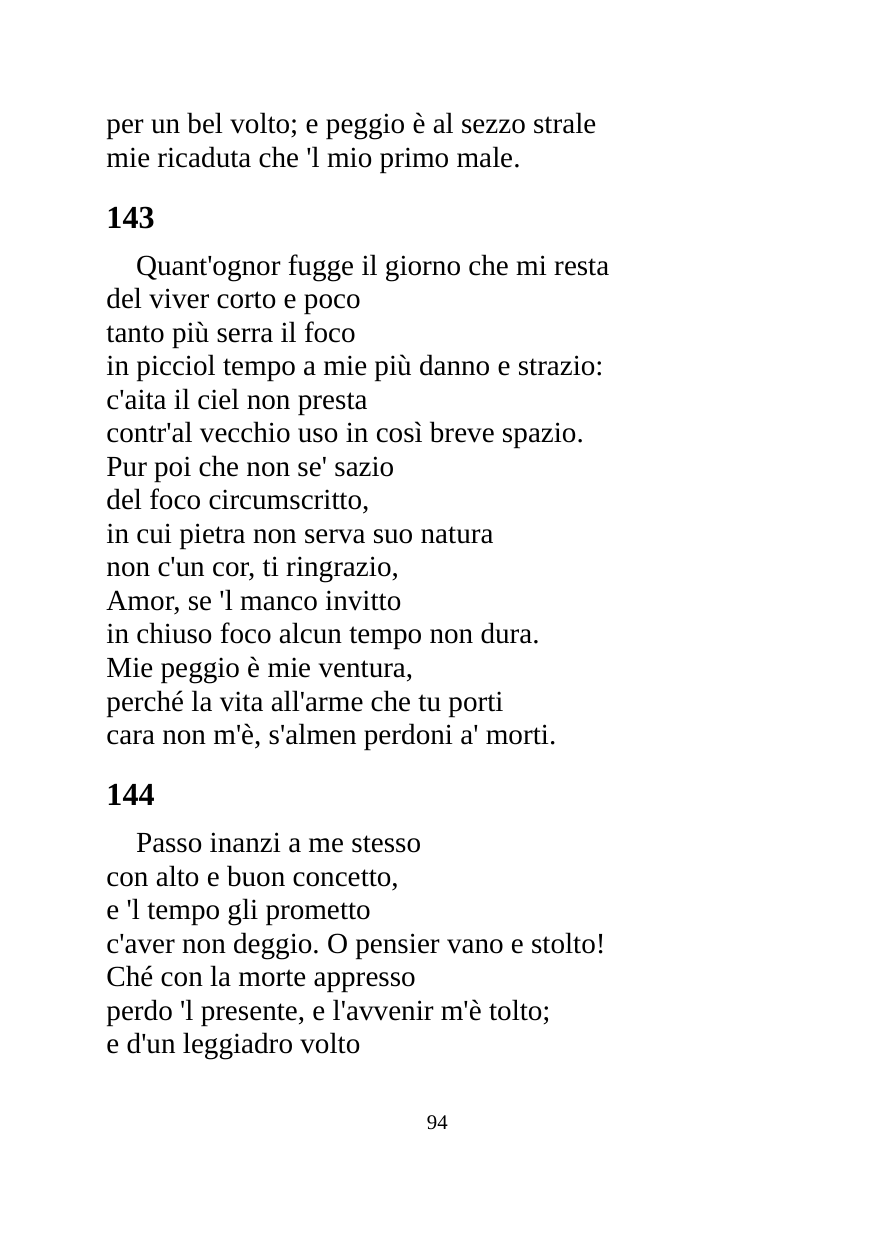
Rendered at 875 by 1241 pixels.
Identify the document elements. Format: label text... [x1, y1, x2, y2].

subtitle 143 [106, 198, 768, 235]
text Ché con la morte appresso [106, 959, 768, 993]
text Quant'ognor fugge il giorno che mi resta [106, 248, 768, 281]
text Passo inanzi a me stesso [106, 825, 768, 859]
text e 'l tempo gli prometto [106, 892, 768, 926]
text Amor, se 'l manco invitto [106, 583, 768, 617]
text c'aver non deggio. O pensier vano e stolto! [106, 926, 768, 959]
text in cui pietra non serva suo natura [106, 516, 768, 549]
text con alto e buon concetto, [106, 859, 768, 892]
text e d'un leggiadro volto [106, 1026, 768, 1060]
text contr'al vecchio uso in così breve spazio. [106, 415, 768, 449]
text Mie peggio è mie ventura, [106, 650, 768, 684]
subtitle 144 [106, 776, 768, 813]
text in picciol tempo a mie più danno e strazio: [106, 348, 768, 382]
text per un bel volto; e peggio è al sezzo strale [106, 106, 768, 140]
text non c'un cor, ti ringrazio, [106, 549, 768, 583]
text c'aita il ciel non presta [106, 382, 768, 415]
text perché la vita all'arme che tu porti [106, 684, 768, 717]
text mie ricaduta che 'l mio primo male. [106, 140, 768, 173]
text del viver corto e poco [106, 281, 768, 315]
text del foco circumscritto, [106, 482, 768, 516]
text cara non m'è, s'almen perdoni a' morti. [106, 717, 768, 751]
text perdo 'l presente, e l'avvenir m'è tolto; [106, 993, 768, 1026]
text tanto più serra il foco [106, 315, 768, 348]
text Pur poi che non se' sazio [106, 449, 768, 482]
text in chiuso foco alcun tempo non dura. [106, 617, 768, 650]
